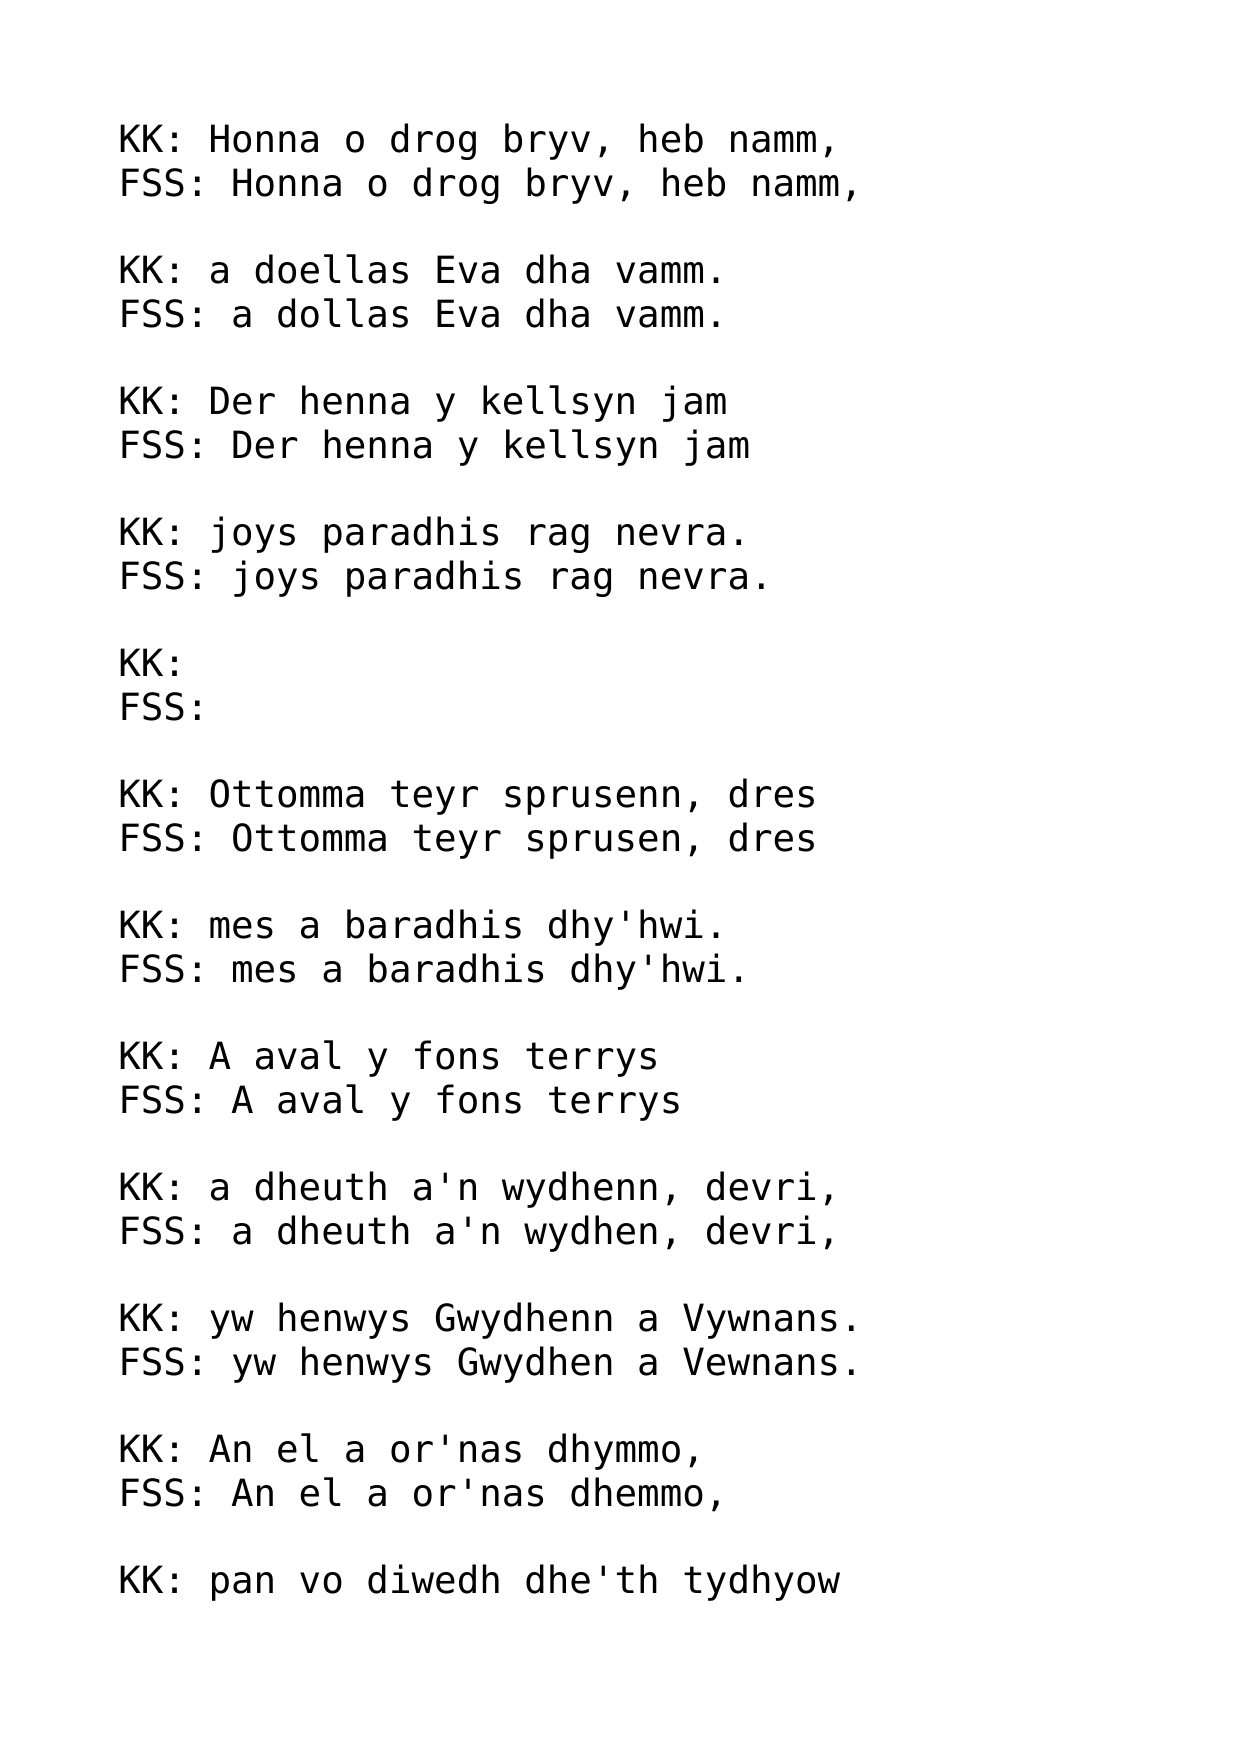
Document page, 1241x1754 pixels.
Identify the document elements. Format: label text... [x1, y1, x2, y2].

text FSS: Honna o drog bryv, heb namm, [118, 162, 1122, 205]
text FSS: Ottomma teyr sprusen, dres [118, 816, 1122, 860]
text KK: [118, 642, 1122, 686]
text FSS: Der henna y kellsyn jam [118, 424, 1122, 467]
text KK: yw henwys Gwydhenn a Vywnans. [118, 1297, 1122, 1340]
text FSS: joys paradhis rag nevra. [118, 554, 1122, 598]
text FSS: [118, 686, 1122, 729]
text KK: Ottomma teyr sprusenn, dres [118, 773, 1122, 816]
text FSS: An el a or'nas dhemmo, [118, 1471, 1122, 1515]
text KK: Honna o drog bryv, heb namm, [118, 118, 1122, 162]
text KK: a dheuth a'n wydhenn, devri, [118, 1166, 1122, 1209]
text FSS: yw henwys Gwydhen a Vewnans. [118, 1340, 1122, 1384]
text KK: joys paradhis rag nevra. [118, 511, 1122, 554]
text KK: A aval y fons terrys [118, 1035, 1122, 1078]
text FSS: A aval y fons terrys [118, 1078, 1122, 1122]
text FSS: a dheuth a'n wydhen, devri, [118, 1209, 1122, 1253]
text KK: a doellas Eva dha vamm. [118, 249, 1122, 293]
text FSS: a dollas Eva dha vamm. [118, 293, 1122, 336]
text KK: An el a or'nas dhymmo, [118, 1427, 1122, 1471]
text FSS: mes a baradhis dhy'hwi. [118, 947, 1122, 991]
text KK: Der henna y kellsyn jam [118, 380, 1122, 424]
text KK: pan vo diwedh dhe'th tydhyow [118, 1558, 1122, 1602]
text KK: mes a baradhis dhy'hwi. [118, 904, 1122, 947]
